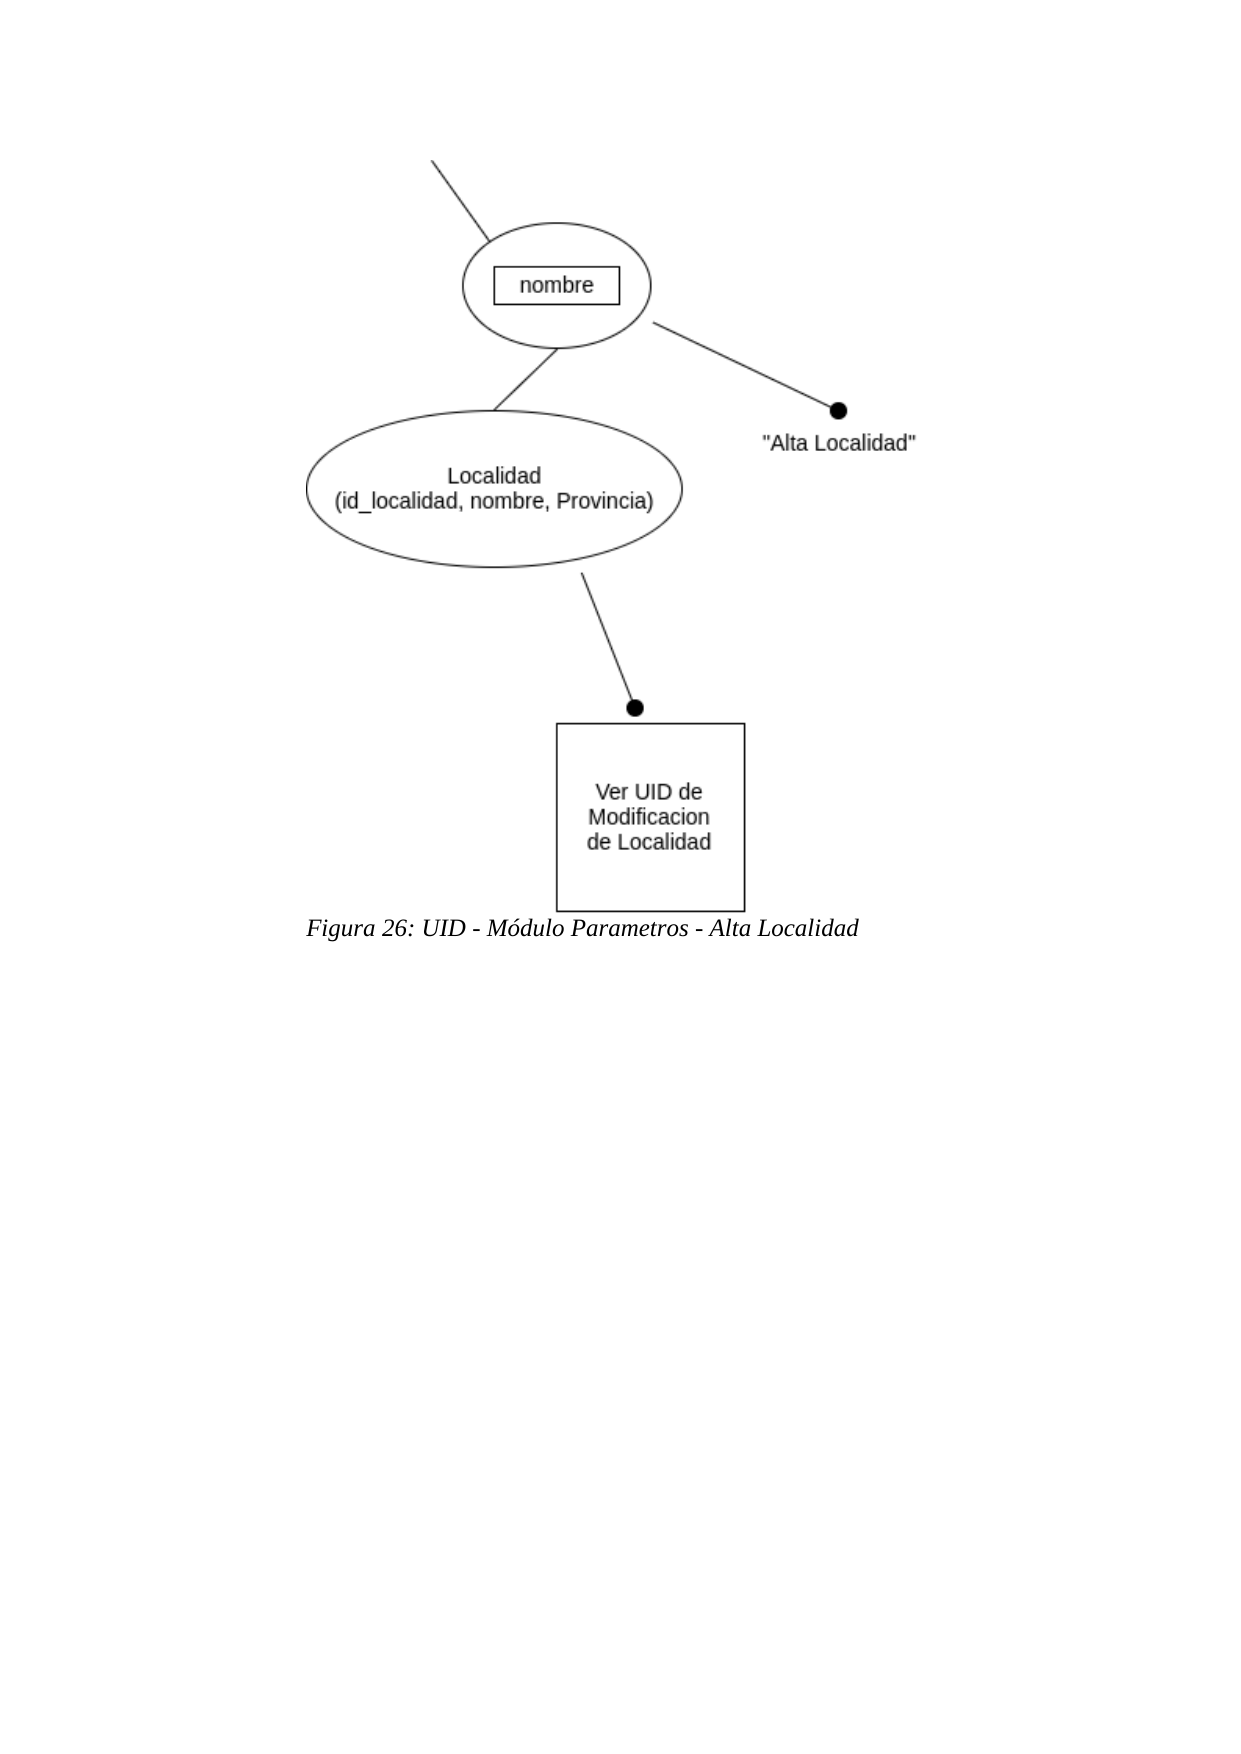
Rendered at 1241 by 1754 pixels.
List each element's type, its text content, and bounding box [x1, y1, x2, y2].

text Figura 26: UID - Módulo Parametros - Alta Localidad [306, 914, 934, 942]
picture [306, 160, 935, 914]
